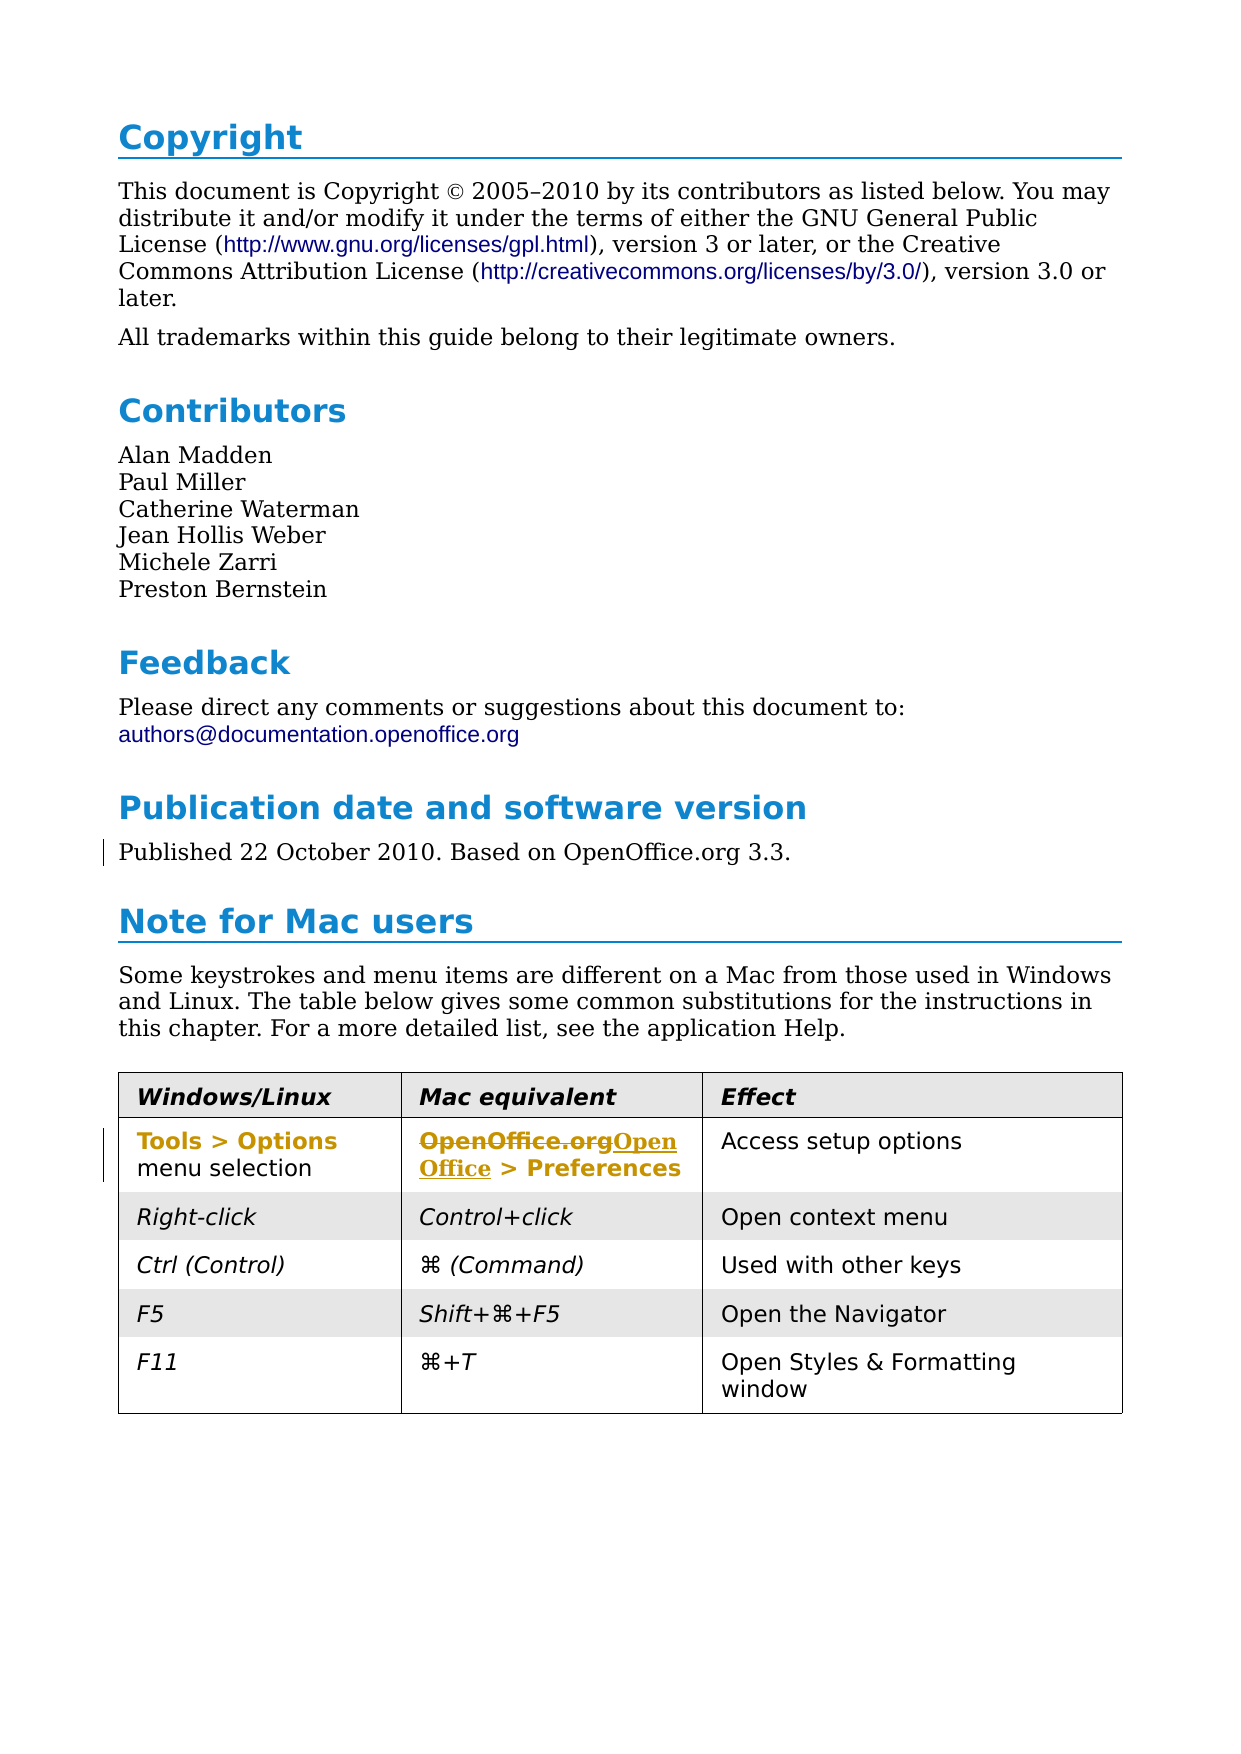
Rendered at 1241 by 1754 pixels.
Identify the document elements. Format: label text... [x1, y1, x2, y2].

table_cell Access setup options [703, 1118, 1122, 1192]
table_cell OpenOffice > Preferences [402, 1118, 702, 1192]
table_cell Control+click [402, 1192, 702, 1240]
text Alan Madden Paul Miller Catherine Waterman Jean Hollis Weber Michele Zarri Preston Bernstein [118, 443, 1122, 603]
table_cell Right-click [119, 1192, 401, 1240]
text Some keystrokes and menu items are different on a Mac from those used in Windows and Linux. The table below gives some common substitutions for the instructions in this chapter. For a more detailed list, see the application Help. [118, 962, 1122, 1042]
table_cell Ctrl (Control) [119, 1240, 401, 1289]
subtitle Note for Mac users [118, 902, 1122, 941]
table_cell F5 [119, 1289, 401, 1337]
table_cell Open Styles & Formatting window [703, 1338, 1122, 1413]
text Contributors [118, 393, 1122, 430]
text All trademarks within this guide belong to their legitimate owners. [118, 324, 1122, 351]
table_cell Tools > Options menu selection [119, 1118, 401, 1192]
table_cell F11 [119, 1338, 401, 1413]
text Please direct any comments or suggestions about this document to: authors@documentation.openoffice.org [118, 694, 1122, 747]
table_cell Used with other keys [703, 1240, 1122, 1289]
table_header Windows/Linux [119, 1073, 401, 1117]
table_cell z+T [402, 1338, 702, 1413]
subtitle Copyright [118, 118, 1122, 157]
text Feedback [118, 645, 1122, 682]
table_cell Open the Navigator [703, 1289, 1122, 1337]
text Publication date and software version [118, 789, 1122, 827]
table_header Mac equivalent [402, 1073, 702, 1117]
table_cell Open context menu [703, 1192, 1122, 1240]
table_cell Shift+z+F5 [402, 1289, 702, 1337]
table_cell z (Command) [402, 1240, 702, 1289]
text This document is Copyright © 2005–2010 by its contributors as listed below. You may distribute it and/or modify it under the terms of either the GNU General Public License (http://www.gnu.org/licenses/gpl.html), version 3 or later, or the Creative Commons Attribution License (http://creativecommons.org/licenses/by/3.0/), version 3.0 or later. [118, 178, 1122, 312]
text Published 22 October 2010. Based on OpenOffice.org 3.3. [118, 839, 1122, 866]
table_header Effect [703, 1073, 1122, 1117]
